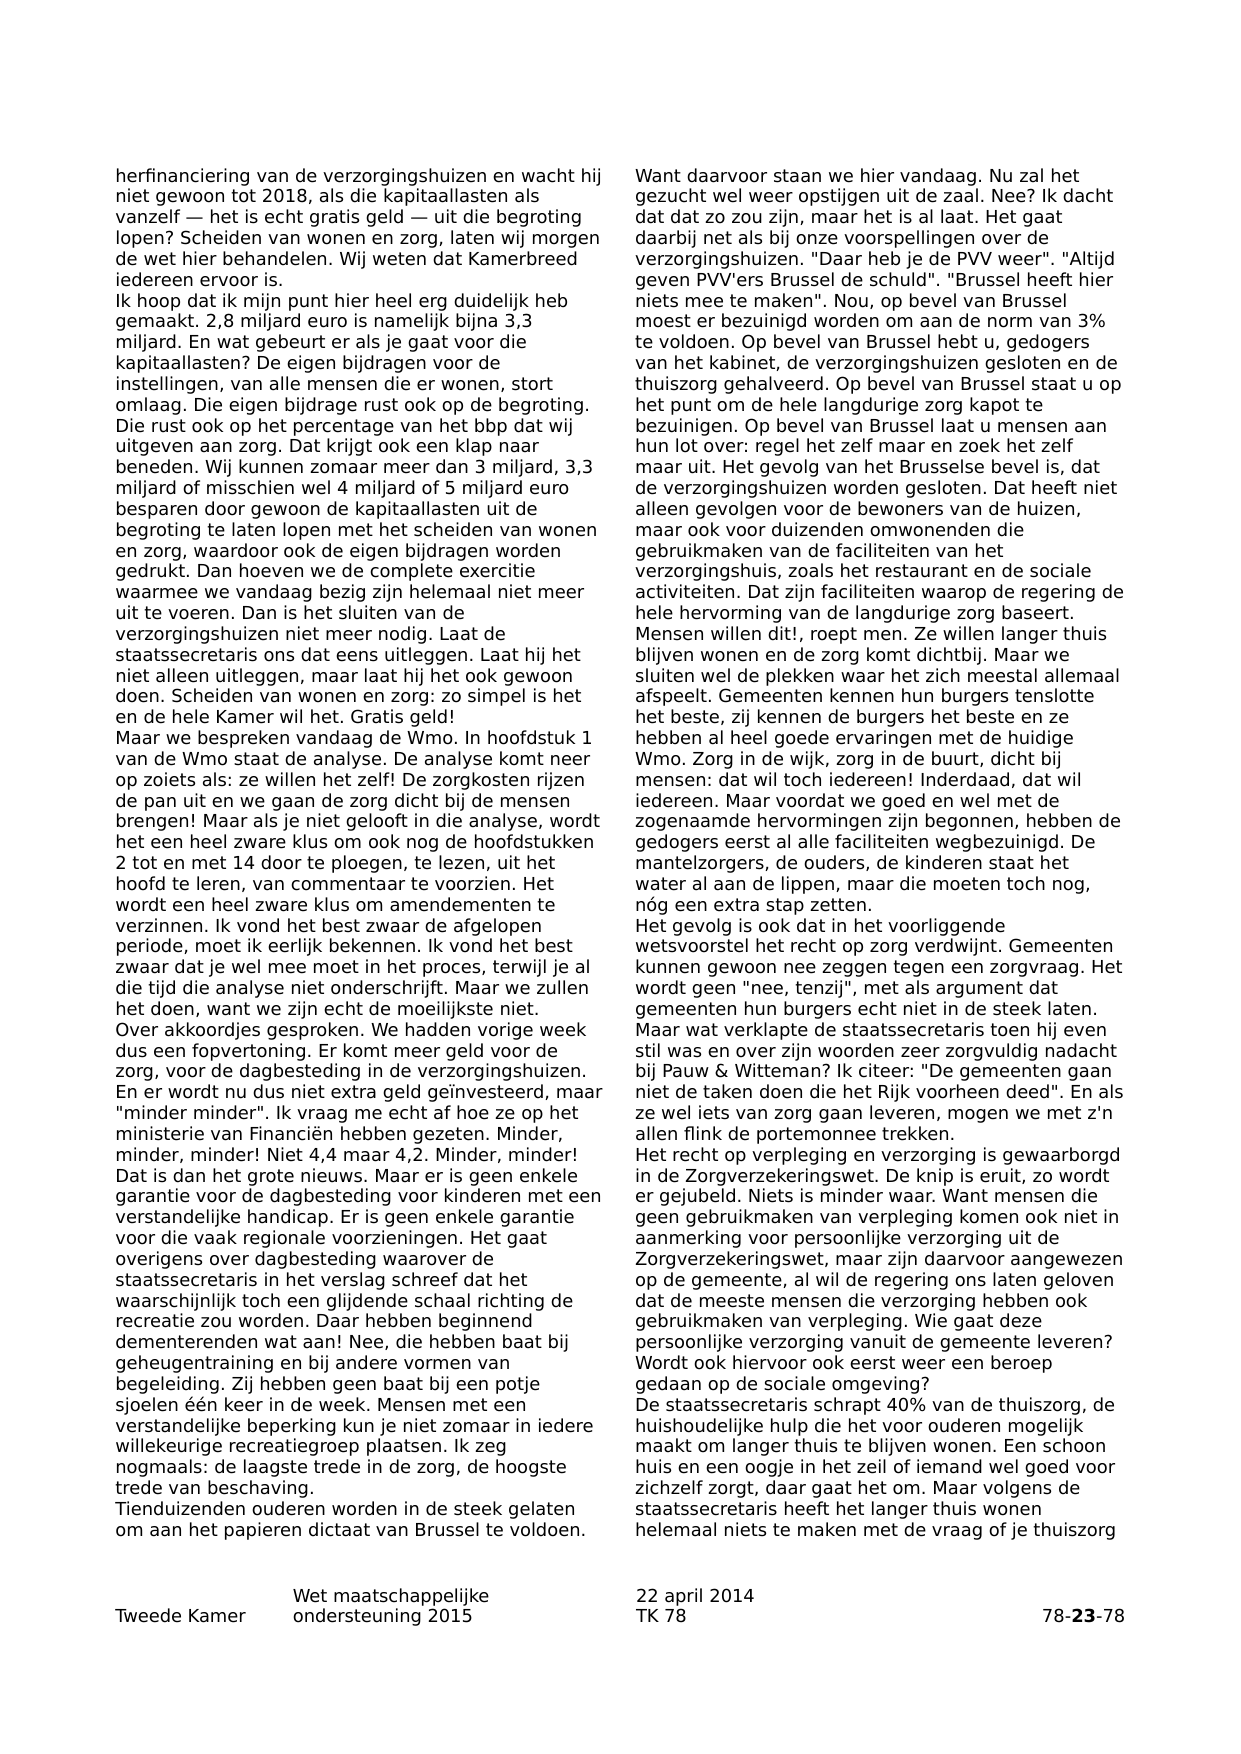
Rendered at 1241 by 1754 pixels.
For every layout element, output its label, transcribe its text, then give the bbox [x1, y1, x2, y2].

text Want daarvoor staan we hier vandaag. Nu zal het gezucht wel weer opstijgen uit de zaal. Nee? Ik dacht dat dat zo zou zijn, maar het is al laat. Het gaat daarbij net als bij onze voorspellingen over de verzorgingshuizen. "Daar heb je de PVV weer". "Altijd geven PVV'ers Brussel de schuld". "Brussel heeft hier niets mee te maken". Nou, op bevel van Brussel moest er bezuinigd worden om aan de norm van 3% te voldoen. Op bevel van Brussel hebt u, gedogers van het kabinet, de verzorgingshuizen gesloten en de thuiszorg gehalveerd. Op bevel van Brussel staat u op het punt om de hele langdurige zorg kapot te bezuinigen. Op bevel van Brussel laat u mensen aan hun lot over: regel het zelf maar en zoek het zelf maar uit. Het gevolg van het Brusselse bevel is, dat de verzorgingshuizen worden gesloten. Dat heeft niet alleen gevolgen voor de bewoners van de huizen, maar ook voor duizenden omwonenden die gebruikmaken van de faciliteiten van het verzorgingshuis, zoals het restaurant en de sociale activiteiten. Dat zijn faciliteiten waarop de regering de hele hervorming van de langdurige zorg baseert. Mensen willen dit!, roept men. Ze willen langer thuis blijven wonen en de zorg komt dichtbij. Maar we sluiten wel de plekken waar het zich meestal allemaal afspeelt. Gemeenten kennen hun burgers tenslotte het beste, zij kennen de burgers het beste en ze hebben al heel goede ervaringen met de huidige Wmo. Zorg in de wijk, zorg in de buurt, dicht bij mensen: dat wil toch iedereen! Inderdaad, dat wil iedereen. Maar voordat we goed en wel met de zogenaamde hervormingen zijn begonnen, hebben de gedogers eerst al alle faciliteiten wegbezuinigd. De mantelzorgers, de ouders, de kinderen staat het water al aan de lippen, maar die moeten toch nog, nóg een extra stap zetten. [635, 165, 1125, 915]
text De staatssecretaris schrapt 40% van de thuiszorg, de huishoudelijke hulp die het voor ouderen mogelijk maakt om langer thuis te blijven wonen. Een schoon huis en een oogje in het zeil of iemand wel goed voor zichzelf zorgt, daar gaat het om. Maar volgens de staatssecretaris heeft het langer thuis wonen helemaal niets te maken met de vraag of je thuiszorg [635, 1394, 1125, 1540]
text herfinanciering van de verzorgingshuizen en wacht hij niet gewoon tot 2018, als die kapitaallasten als vanzelf — het is echt gratis geld — uit die begroting lopen? Scheiden van wonen en zorg, laten wij morgen de wet hier behandelen. Wij weten dat Kamerbreed iedereen ervoor is. [115, 165, 605, 290]
text Het recht op verpleging en verzorging is gewaarborgd in de Zorgverzekeringswet. De knip is eruit, zo wordt er gejubeld. Niets is minder waar. Want mensen die geen gebruikmaken van verpleging komen ook niet in aanmerking voor persoonlijke verzorging uit de Zorgverzekeringswet, maar zijn daarvoor aangewezen op de gemeente, al wil de regering ons laten geloven dat de meeste mensen die verzorging hebben ook gebruikmaken van verpleging. Wie gaat deze persoonlijke verzorging vanuit de gemeente leveren? Wordt ook hiervoor ook eerst weer een beroep gedaan op de sociale omgeving? [635, 1144, 1125, 1394]
text Het gevolg is ook dat in het voorliggende wetsvoorstel het recht op zorg verdwijnt. Gemeenten kunnen gewoon nee zeggen tegen een zorgvraag. Het wordt geen "nee, tenzij", met als argument dat gemeenten hun burgers echt niet in de steek laten. Maar wat verklapte de staatssecretaris toen hij even stil was en over zijn woorden zeer zorgvuldig nadacht bij Pauw & Witteman? Ik citeer: "De gemeenten gaan niet de taken doen die het Rijk voorheen deed". En als ze wel iets van zorg gaan leveren, mogen we met z'n allen flink de portemonnee trekken. [635, 915, 1125, 1144]
text Tienduizenden ouderen worden in de steek gelaten om aan het papieren dictaat van Brussel te voldoen. [115, 1499, 605, 1540]
text Ik hoop dat ik mijn punt hier heel erg duidelijk heb gemaakt. 2,8 miljard euro is namelijk bijna 3,3 miljard. En wat gebeurt er als je gaat voor die kapitaallasten? De eigen bijdragen voor de instellingen, van alle mensen die er wonen, stort omlaag. Die eigen bijdrage rust ook op de begroting. Die rust ook op het percentage van het bbp dat wij uitgeven aan zorg. Dat krijgt ook een klap naar beneden. Wij kunnen zomaar meer dan 3 miljard, 3,3 miljard of misschien wel 4 miljard of 5 miljard euro besparen door gewoon de kapitaallasten uit de begroting te laten lopen met het scheiden van wonen en zorg, waardoor ook de eigen bijdragen worden gedrukt. Dan hoeven we de complete exercitie waarmee we vandaag bezig zijn helemaal niet meer uit te voeren. Dan is het sluiten van de verzorgingshuizen niet meer nodig. Laat de staatssecretaris ons dat eens uitleggen. Laat hij het niet alleen uitleggen, maar laat hij het ook gewoon doen. Scheiden van wonen en zorg: zo simpel is het en de hele Kamer wil het. Gratis geld! [115, 290, 605, 728]
text Maar we bespreken vandaag de Wmo. In hoofdstuk 1 van de Wmo staat de analyse. De analyse komt neer op zoiets als: ze willen het zelf! De zorgkosten rijzen de pan uit en we gaan de zorg dicht bij de mensen brengen! Maar als je niet gelooft in die analyse, wordt het een heel zware klus om ook nog de hoofdstukken 2 tot en met 14 door te ploegen, te lezen, uit het hoofd te leren, van commentaar te voorzien. Het wordt een heel zware klus om amendementen te verzinnen. Ik vond het best zwaar de afgelopen periode, moet ik eerlijk bekennen. Ik vond het best zwaar dat je wel mee moet in het proces, terwijl je al die tijd die analyse niet onderschrijft. Maar we zullen het doen, want we zijn echt de moeilijkste niet. [115, 728, 605, 1019]
text Over akkoordjes gesproken. We hadden vorige week dus een fopvertoning. Er komt meer geld voor de zorg, voor de dagbesteding in de verzorgingshuizen. En er wordt nu dus niet extra geld geïnvesteerd, maar "minder minder". Ik vraag me echt af hoe ze op het ministerie van Financiën hebben gezeten. Minder, minder, minder! Niet 4,4 maar 4,2. Minder, minder! Dat is dan het grote nieuws. Maar er is geen enkele garantie voor de dagbesteding voor kinderen met een verstandelijke handicap. Er is geen enkele garantie voor die vaak regionale voorzieningen. Het gaat overigens over dagbesteding waarover de staatssecretaris in het verslag schreef dat het waarschijnlijk toch een glijdende schaal richting de recreatie zou worden. Daar hebben beginnend dementerenden wat aan! Nee, die hebben baat bij geheugentraining en bij andere vormen van begeleiding. Zij hebben geen baat bij een potje sjoelen één keer in de week. Mensen met een verstandelijke beperking kun je niet zomaar in iedere willekeurige recreatiegroep plaatsen. Ik zeg nogmaals: de laagste trede in de zorg, de hoogste trede van beschaving. [115, 1019, 605, 1499]
